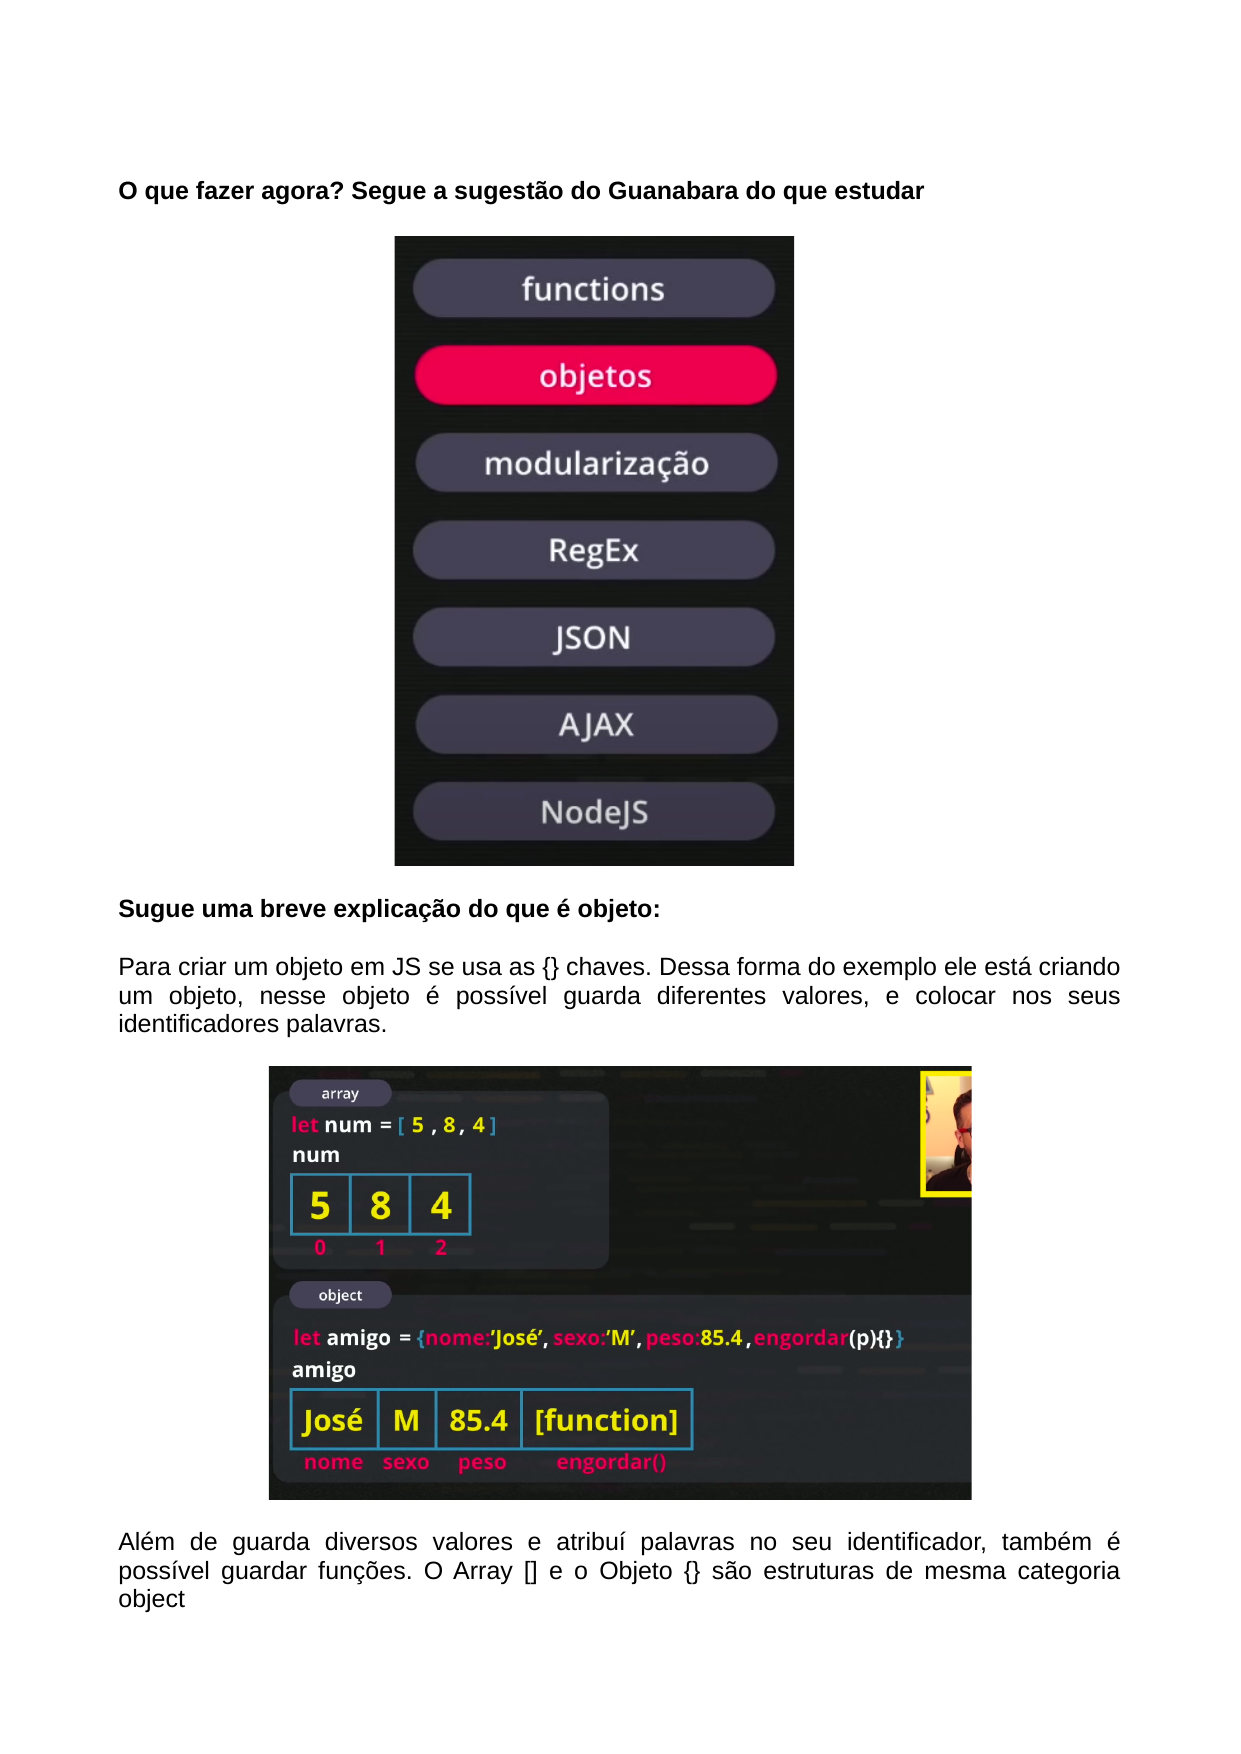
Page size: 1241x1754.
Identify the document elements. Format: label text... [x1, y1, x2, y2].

picture [394, 236, 795, 866]
picture [268, 1066, 972, 1500]
text Para criar um objeto em JS se usa as {} chaves. Dessa forma do exemplo ele está criando um objeto, nesse objeto é possível guarda diferentes valores, e colocar nos seus identificadores palavras. [118, 952, 1122, 1038]
text Além de guarda diversos valores e atribuí palavras no seu identificador, também é possível guardar funções. O Array [] e o Objeto {} são estruturas de mesma categoria object [118, 1527, 1122, 1613]
text O que fazer agora? Segue a sugestão do Guanabara do que estudar [118, 176, 1122, 233]
text Sugue uma breve explicação do que é objeto: [118, 894, 1122, 923]
